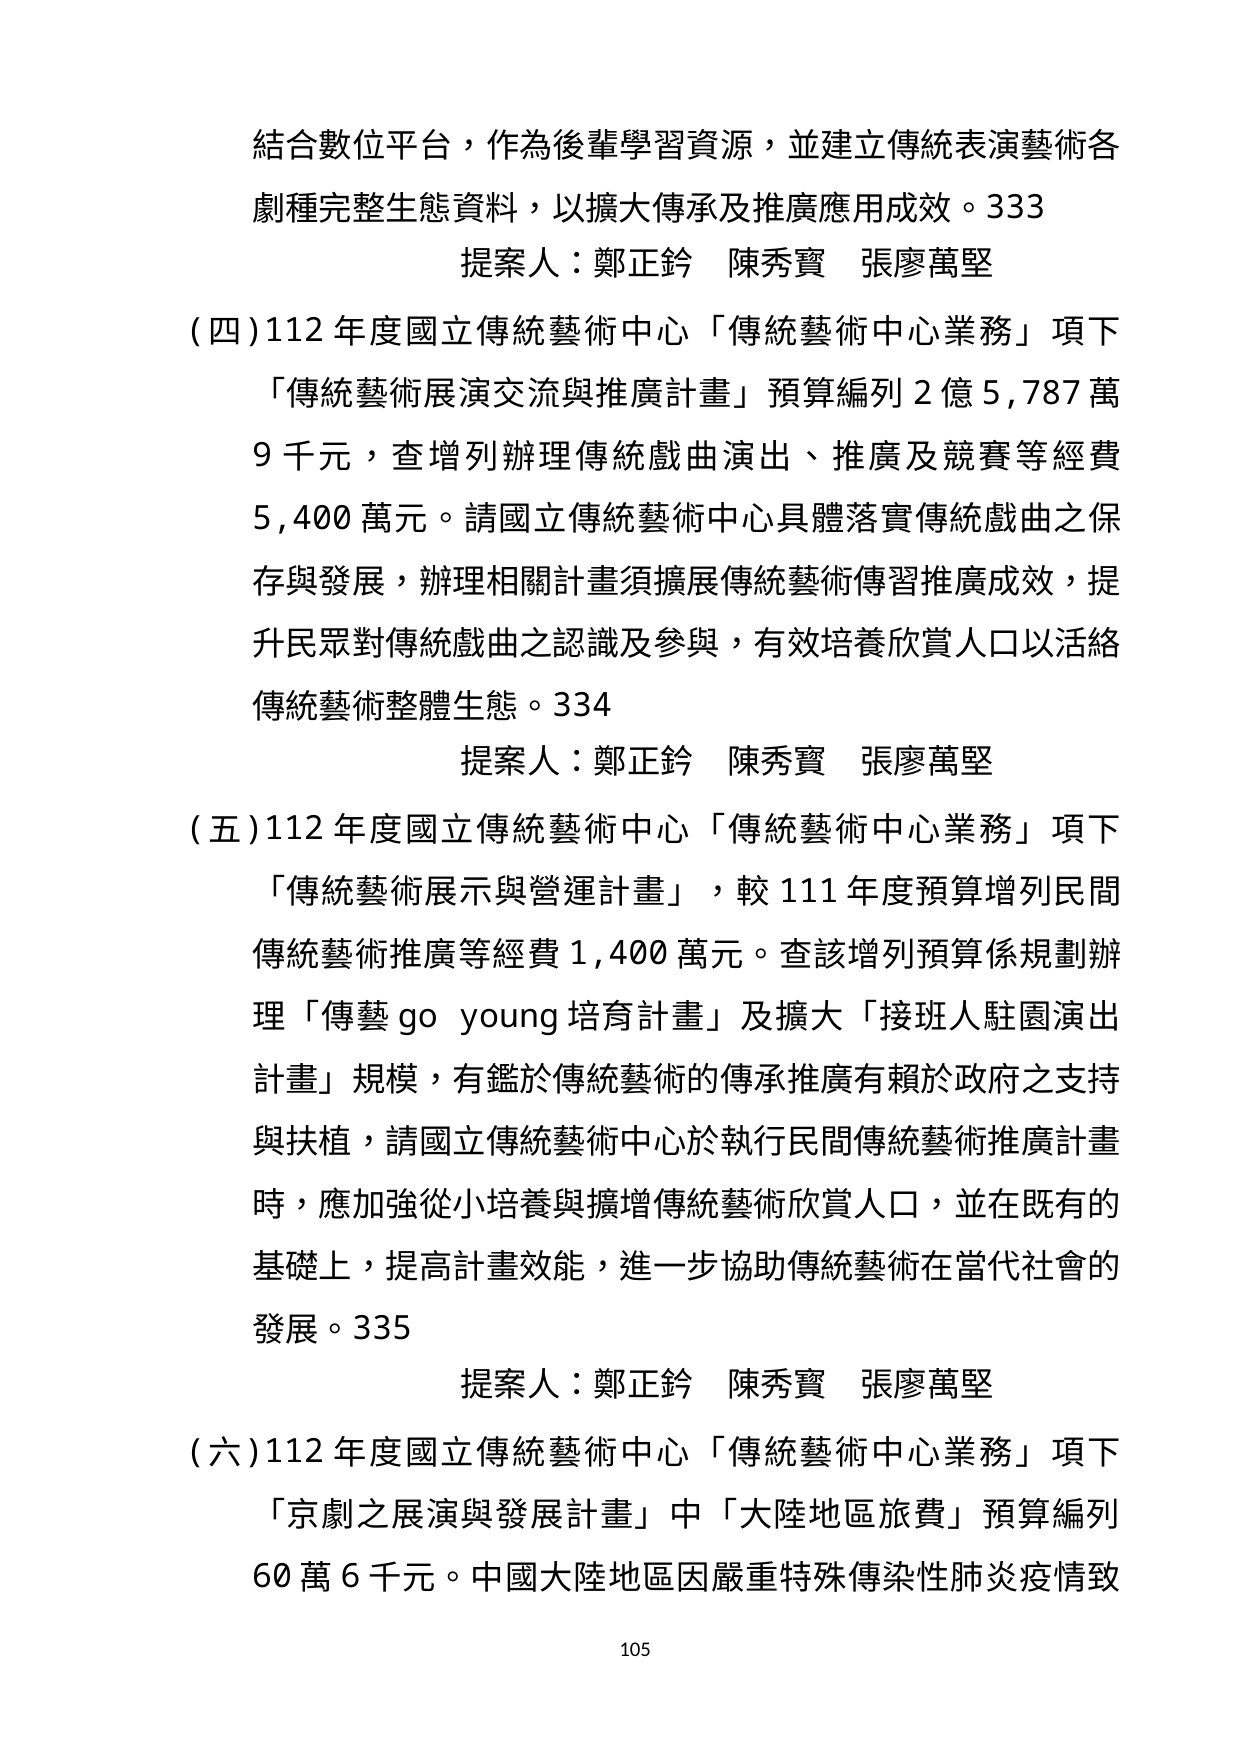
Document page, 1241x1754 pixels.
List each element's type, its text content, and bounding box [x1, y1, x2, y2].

text 提案人：鄭正鈐 陳秀寳 張廖萬堅 [460, 735, 1122, 783]
text 結合數位平台，作為後輩學習資源，並建立傳統表演藝術各劇種完整生態資料，以擴大傳承及推廣應用成效。333 [185, 112, 1122, 237]
text 提案人：鄭正鈐 陳秀寳 張廖萬堅 [460, 237, 1122, 285]
text (五)112年度國立傳統藝術中心「傳統藝術中心業務」項下「傳統藝術展示與營運計畫」，較111年度預算增列民間傳統藝術推廣等經費1,400萬元。查該增列預算係規劃辦理「傳藝go young培育計畫」及擴大「接班人駐園演出計畫」規模，有鑑於傳統藝術的傳承推廣有賴於政府之支持與扶植，請國立傳統藝術中心於執行民間傳統藝術推廣計畫時，應加強從小培養與擴增傳統藝術欣賞人口，並在既有的基礎上，提高計畫效能，進一步協助傳統藝術在當代社會的發展。335 [185, 796, 1122, 1358]
text (四)112年度國立傳統藝術中心「傳統藝術中心業務」項下「傳統藝術展演交流與推廣計畫」預算編列2億5,787萬9千元，查增列辦理傳統戲曲演出、推廣及競賽等經費5,400萬元。請國立傳統藝術中心具體落實傳統戲曲之保存與發展，辦理相關計畫須擴展傳統藝術傳習推廣成效，提升民眾對傳統戲曲之認識及參與，有效培養欣賞人口以活絡傳統藝術整體生態。334 [185, 298, 1122, 735]
text (六)112年度國立傳統藝術中心「傳統藝術中心業務」項下「京劇之展演與發展計畫」中「大陸地區旅費」預算編列60萬6千元。中國大陸地區因嚴重特殊傳染性肺炎疫情致 [185, 1418, 1122, 1606]
text 提案人：鄭正鈐 陳秀寳 張廖萬堅 [460, 1358, 1122, 1406]
